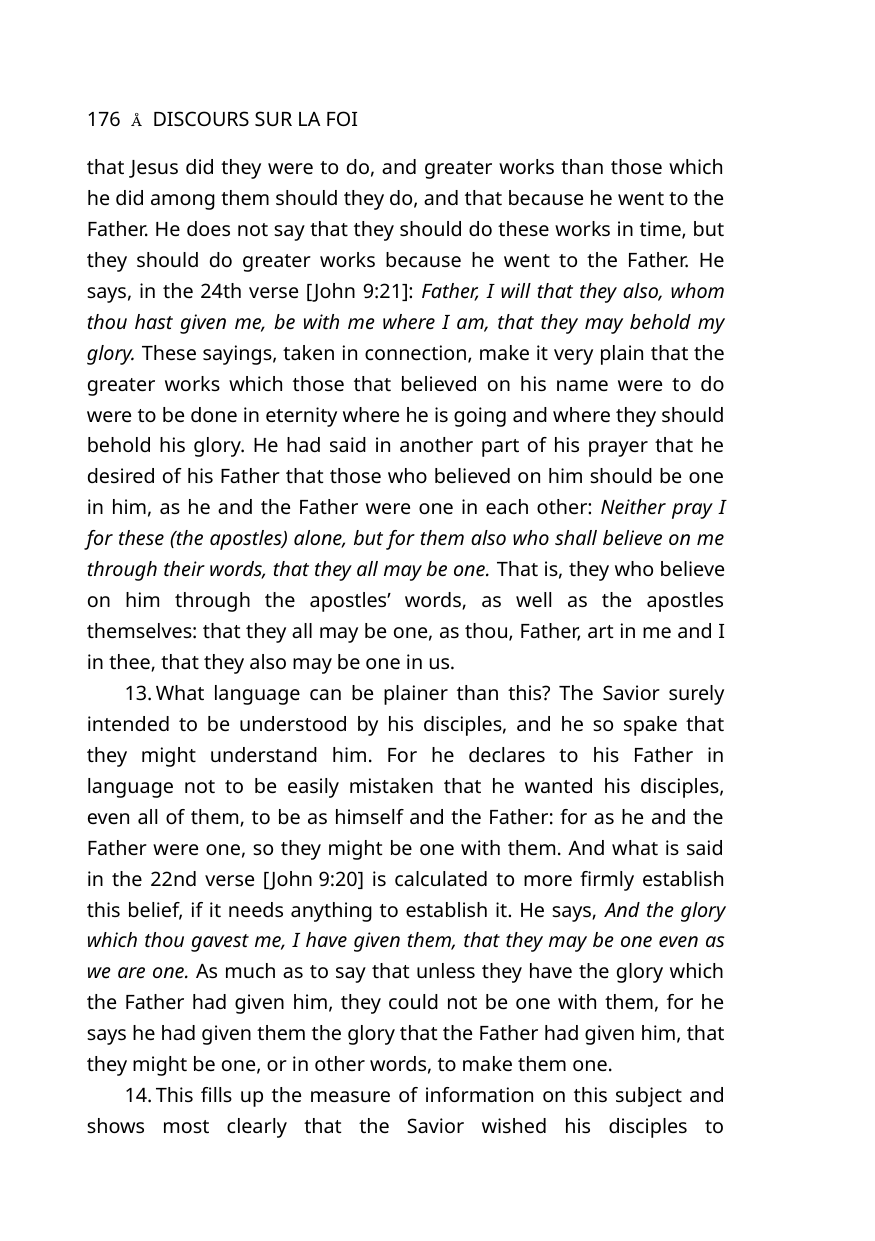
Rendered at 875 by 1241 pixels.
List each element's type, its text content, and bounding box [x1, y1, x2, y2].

text that Jesus did they were to do, and greater works than those which he did among them should they do, and that because he went to the Father. He does not say that they should do these works in time, but they should do greater works because he went to the Father. He says, in the 24th verse [John 9:21]: Father, I will that they also, whom thou hast given me, be with me where I am, that they may behold my glory. These sayings, taken in connection, make it very plain that the greater works which those that believed on his name were to do were to be done in eternity where he is going and where they should behold his glory. He had said in another part of his prayer that he desired of his Father that those who believed on him should be one in him, as he and the Father were one in each other: Neither pray I for these (the apostles) alone, but for them also who shall believe on me through their words, that they all may be one. That is, they who believe on him through the apostles’ words, as well as the apostles themselves: that they all may be one, as thou, Father, art in me and I in thee, that they also may be one in us. [87, 153, 725, 675]
text 14. This fills up the measure of information on this subject and shows most clearly that the Savior wished his disciples to [87, 1081, 725, 1139]
text 13. What language can be plainer than this? The Savior surely intended to be understood by his disciples, and he so spake that they might understand him. For he declares to his Father in language not to be easily mistaken that he wanted his disciples, even all of them, to be as himself and the Father: for as he and the Father were one, so they might be one with them. And what is said in the 22nd verse [John 9:20] is calculated to more firmly establish this belief, if it needs anything to establish it. He says, And the glory which thou gavest me, I have given them, that they may be one even as we are one. As much as to say that unless they have the glory which the Father had given him, they could not be one with them, for he says he had given them the glory that the Father had given him, that they might be one, or in other words, to make them one. [87, 679, 725, 1077]
